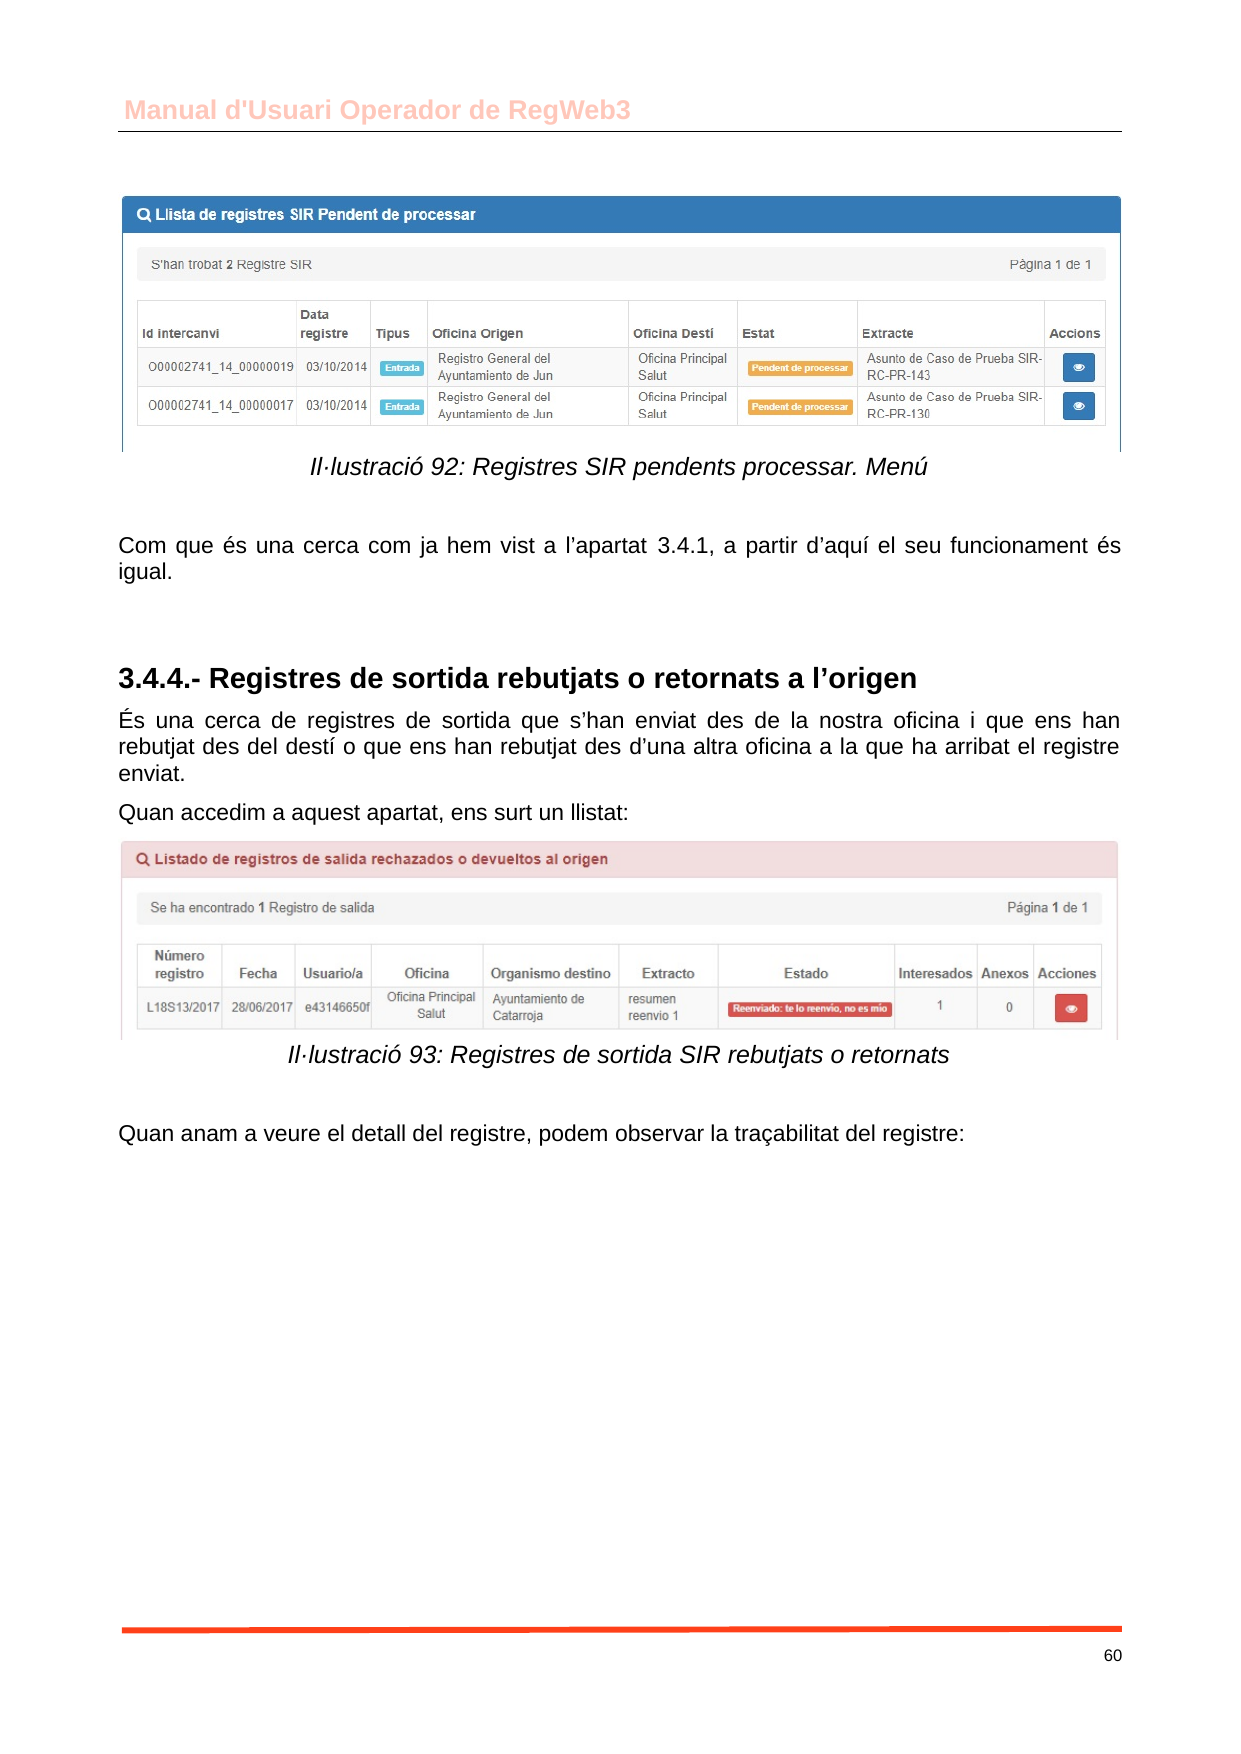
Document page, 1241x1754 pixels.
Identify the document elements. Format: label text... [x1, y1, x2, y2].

text Com que és una cerca com ja hem vist a l’apartat 3.4.1, a partir d’aquí el seu funcionament és igual. [118, 532, 1122, 584]
list Il·lustració : Registres de sortida SIR rebutjats o retornats [118, 1040, 1122, 1068]
text Quan accedim a aquest apartat, ens surt un llistat: [118, 798, 1122, 825]
picture [118, 837, 1123, 1040]
text És una cerca de registres de sortida que s’han enviat des de la nostra oficina i que ens han rebutjat des del destí o que ens han rebutjat des d’una altra oficina a la que ha arribat el registre enviat. [118, 707, 1122, 786]
list Il·lustració : Registres SIR pendents processar. Menú [118, 452, 1122, 481]
text Quan anam a veure el detall del registre, podem observar la traçabilitat del registre: [118, 1120, 1122, 1146]
subtitle Registres de sortida rebutjats o retornats a l’origen [118, 661, 1122, 694]
picture [118, 192, 1123, 452]
